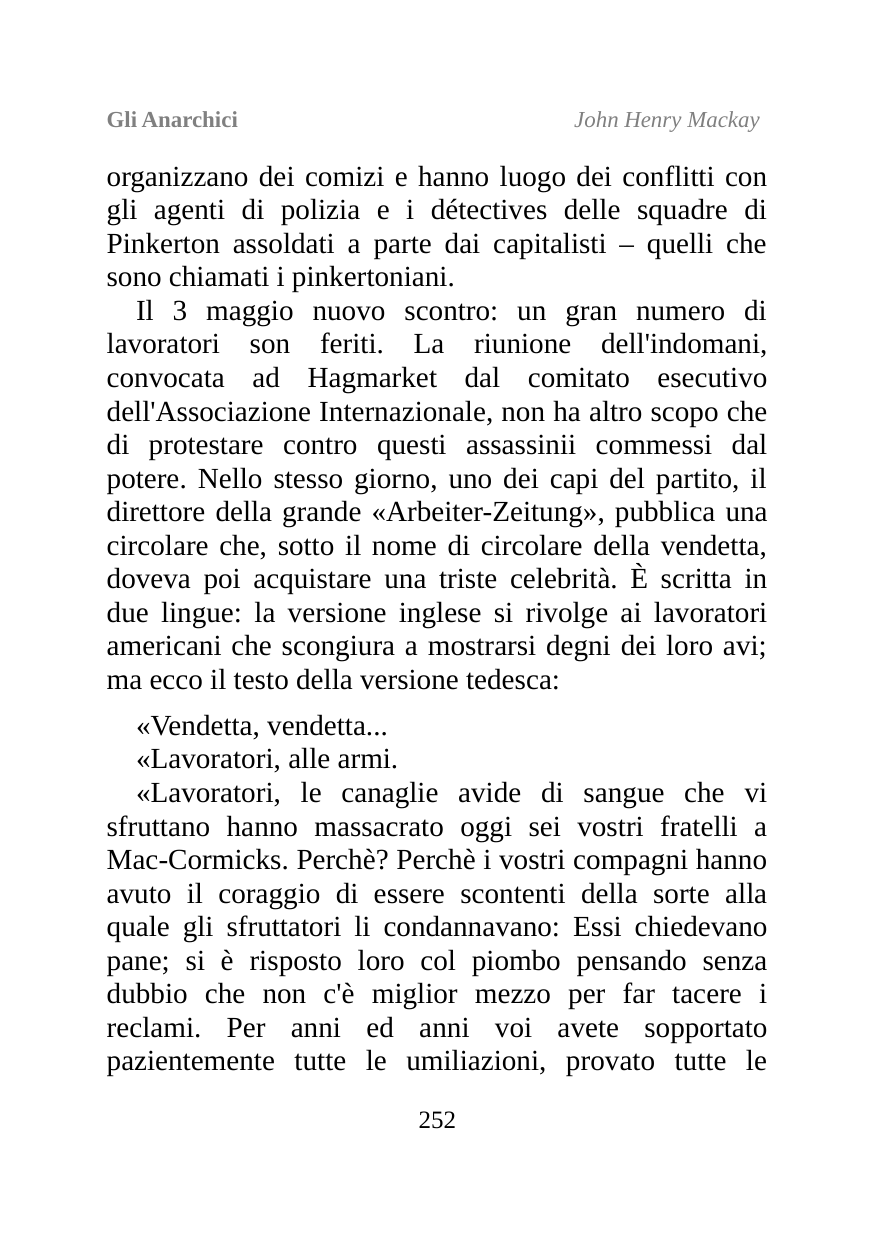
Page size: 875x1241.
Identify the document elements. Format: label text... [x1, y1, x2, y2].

text «Lavoratori, alle armi. [106, 742, 768, 775]
text Il 3 maggio nuovo scontro: un gran numero di lavoratori son feriti. La riunione dell'indomani, convocata ad Hagmarket dal comitato esecutivo dell'Associazione Internazionale, non ha altro scopo che di protestare contro questi assassinii commessi dal potere. Nello stesso giorno, uno dei capi del partito, il direttore della grande «Arbeiter-Zeitung», pubblica una circolare che, sotto il nome di circolare della vendetta, doveva poi acquistare una triste celebrità. È scritta in due lingue: la versione inglese si rivolge ai lavoratori americani che scongiura a mostrarsi degni dei loro avi; ma ecco il testo della versione tedesca: [106, 293, 768, 696]
text «Vendetta, vendetta... [106, 708, 768, 742]
text «Lavoratori, le canaglie avide di sangue che vi sfruttano hanno massacrato oggi sei vostri fratelli a Mac-Cormicks. Perchè? Perchè i vostri compagni hanno avuto il coraggio di essere scontenti della sorte alla quale gli sfruttatori li condannavano: Essi chiedevano pane; si è risposto loro col piombo pensando senza dubbio che non c'è miglior mezzo per far tacere i reclami. Per anni ed anni voi avete sopportato pazientemente tutte le umiliazioni, provato tutte le [106, 775, 768, 1077]
text organizzano dei comizi e hanno luogo dei conflitti con gli agenti di polizia e i détectives delle squadre di Pinkerton assoldati a parte dai capitalisti – quelli che sono chiamati i pinkertoniani. [106, 159, 768, 293]
